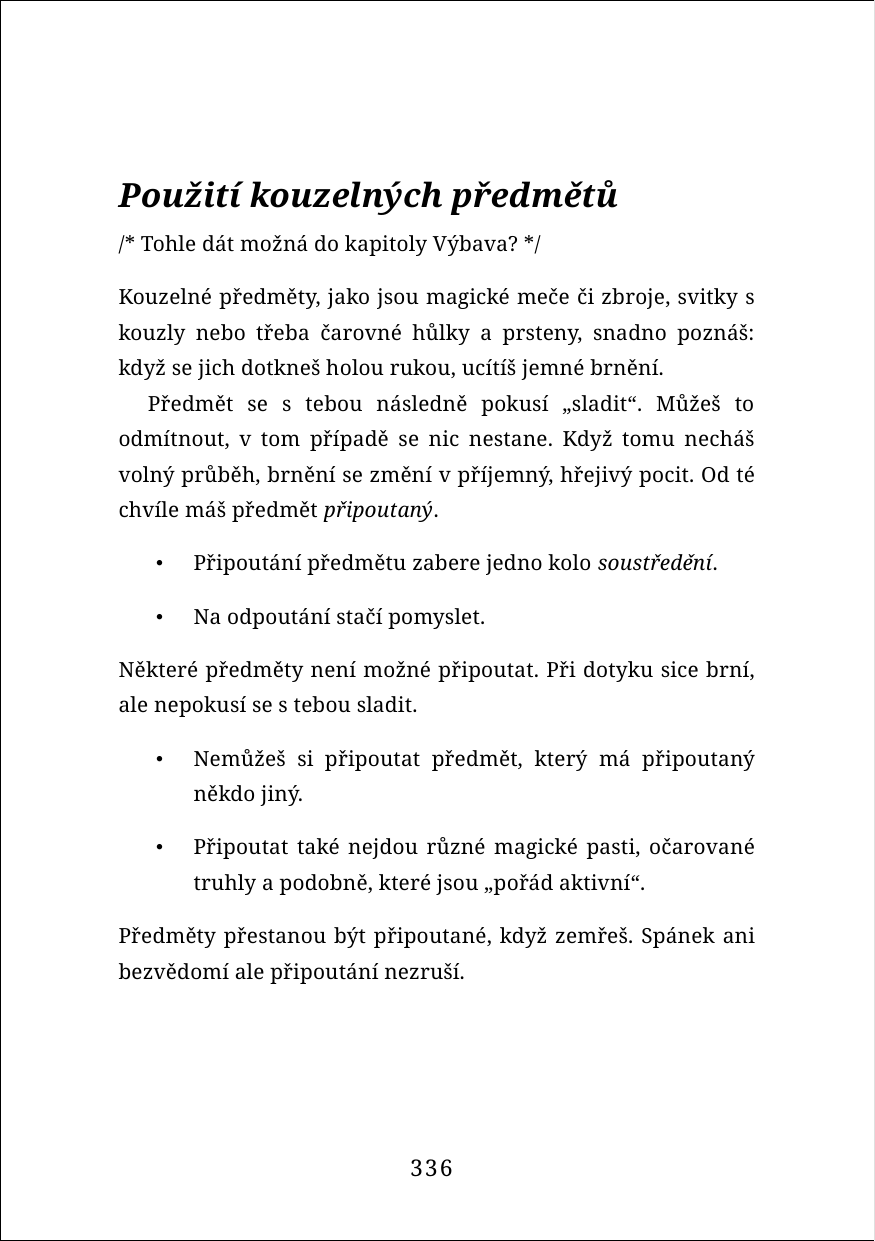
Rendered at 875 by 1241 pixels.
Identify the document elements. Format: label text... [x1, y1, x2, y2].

text Předměty přestanou být připoutané, když zemřeš. Spánek ani bezvědomí ale připoutání nezruší. [118, 921, 756, 985]
list Připoutat také nejdou různé magické pasti, očarované truhly a podobně, které jsou „pořád aktivní“. [156, 832, 756, 896]
text Některé předměty není možné připoutat. Při dotyku sice brní, ale nepokusí se s tebou sladit. [118, 655, 756, 719]
text Kouzelné předměty, jako jsou magické meče či zbroje, svitky s kouzly nebo třeba čarovné hůlky a prsteny, snadno poznáš: když se jich dotkneš holou rukou, ucítíš jemné brnění. Předmět se s tebou následně pokusí „sladit“. Můžeš to odmítnout, v tom případě se nic nestane. Když tomu necháš volný průběh, brnění se změní v příjemný, hřejivý pocit. Od té chvíle máš předmět připoutaný. [118, 282, 756, 524]
list Připoutání předmětu zabere jedno kolo soustředění. [156, 548, 756, 577]
subtitle Použití kouzelných předmětů [118, 172, 756, 217]
text /* Tohle dát možná do kapitoly Výbava? */ [118, 229, 756, 257]
list Na odpoutání stačí pomyslet. [156, 602, 756, 630]
list Nemůžeš si připoutat předmět, který má připoutaný někdo jiný. [156, 744, 756, 808]
